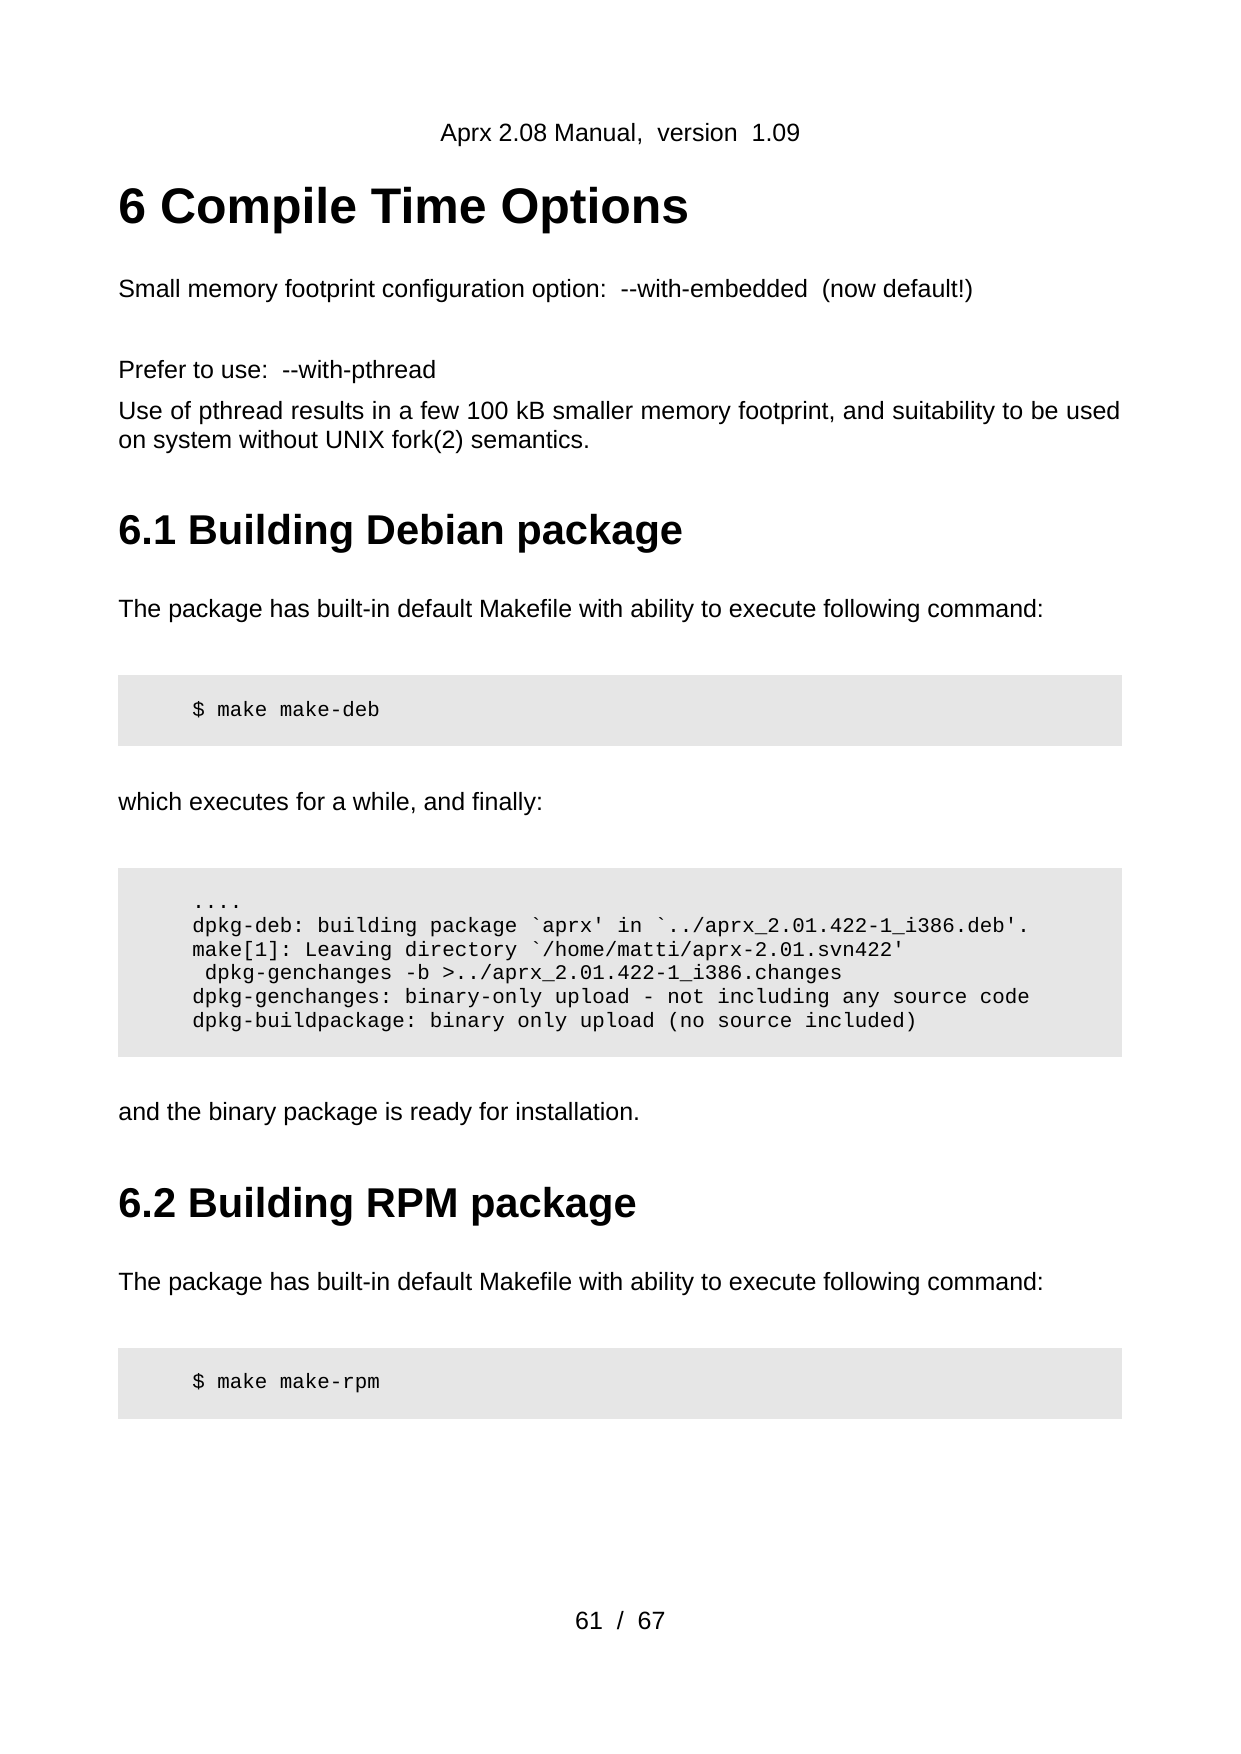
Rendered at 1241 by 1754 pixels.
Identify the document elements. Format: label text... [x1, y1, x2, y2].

text $ make make-deb [118, 699, 1122, 722]
text dpkg-buildpackage: binary only upload (no source included) [118, 1009, 1122, 1033]
text make[1]: Leaving directory `/home/matti/aprx-2.01.svn422' [118, 939, 1122, 962]
text Prefer to use: --with-pthread [118, 355, 1122, 384]
text dpkg-genchanges -b >../aprx_2.01.422-1_i386.changes [118, 962, 1122, 986]
text Small memory footprint configuration option: --with-embedded (now default!) [118, 274, 1122, 303]
text $ make make-rpm [118, 1372, 1122, 1395]
text The package has built-in default Makefile with ability to execute following command: [118, 594, 1122, 623]
subtitle Building RPM package [118, 1178, 1122, 1226]
text .... [118, 891, 1122, 915]
text Use of pthread results in a few 100 kB smaller memory footprint, and suitability to be used on system without UNIX fork(2) semantics. [118, 396, 1122, 453]
subtitle Building Debian package [118, 506, 1122, 554]
text and the binary package is ready for installation. [118, 1097, 1122, 1126]
text The package has built-in default Makefile with ability to execute following command: [118, 1267, 1122, 1296]
text dpkg-genchanges: binary-only upload - not including any source code [118, 986, 1122, 1009]
text which executes for a while, and finally: [118, 787, 1122, 815]
text dpkg-deb: building package `aprx' in `../aprx_2.01.422-1_i386.deb'. [118, 915, 1122, 939]
subtitle Compile Time Options [118, 176, 1122, 234]
